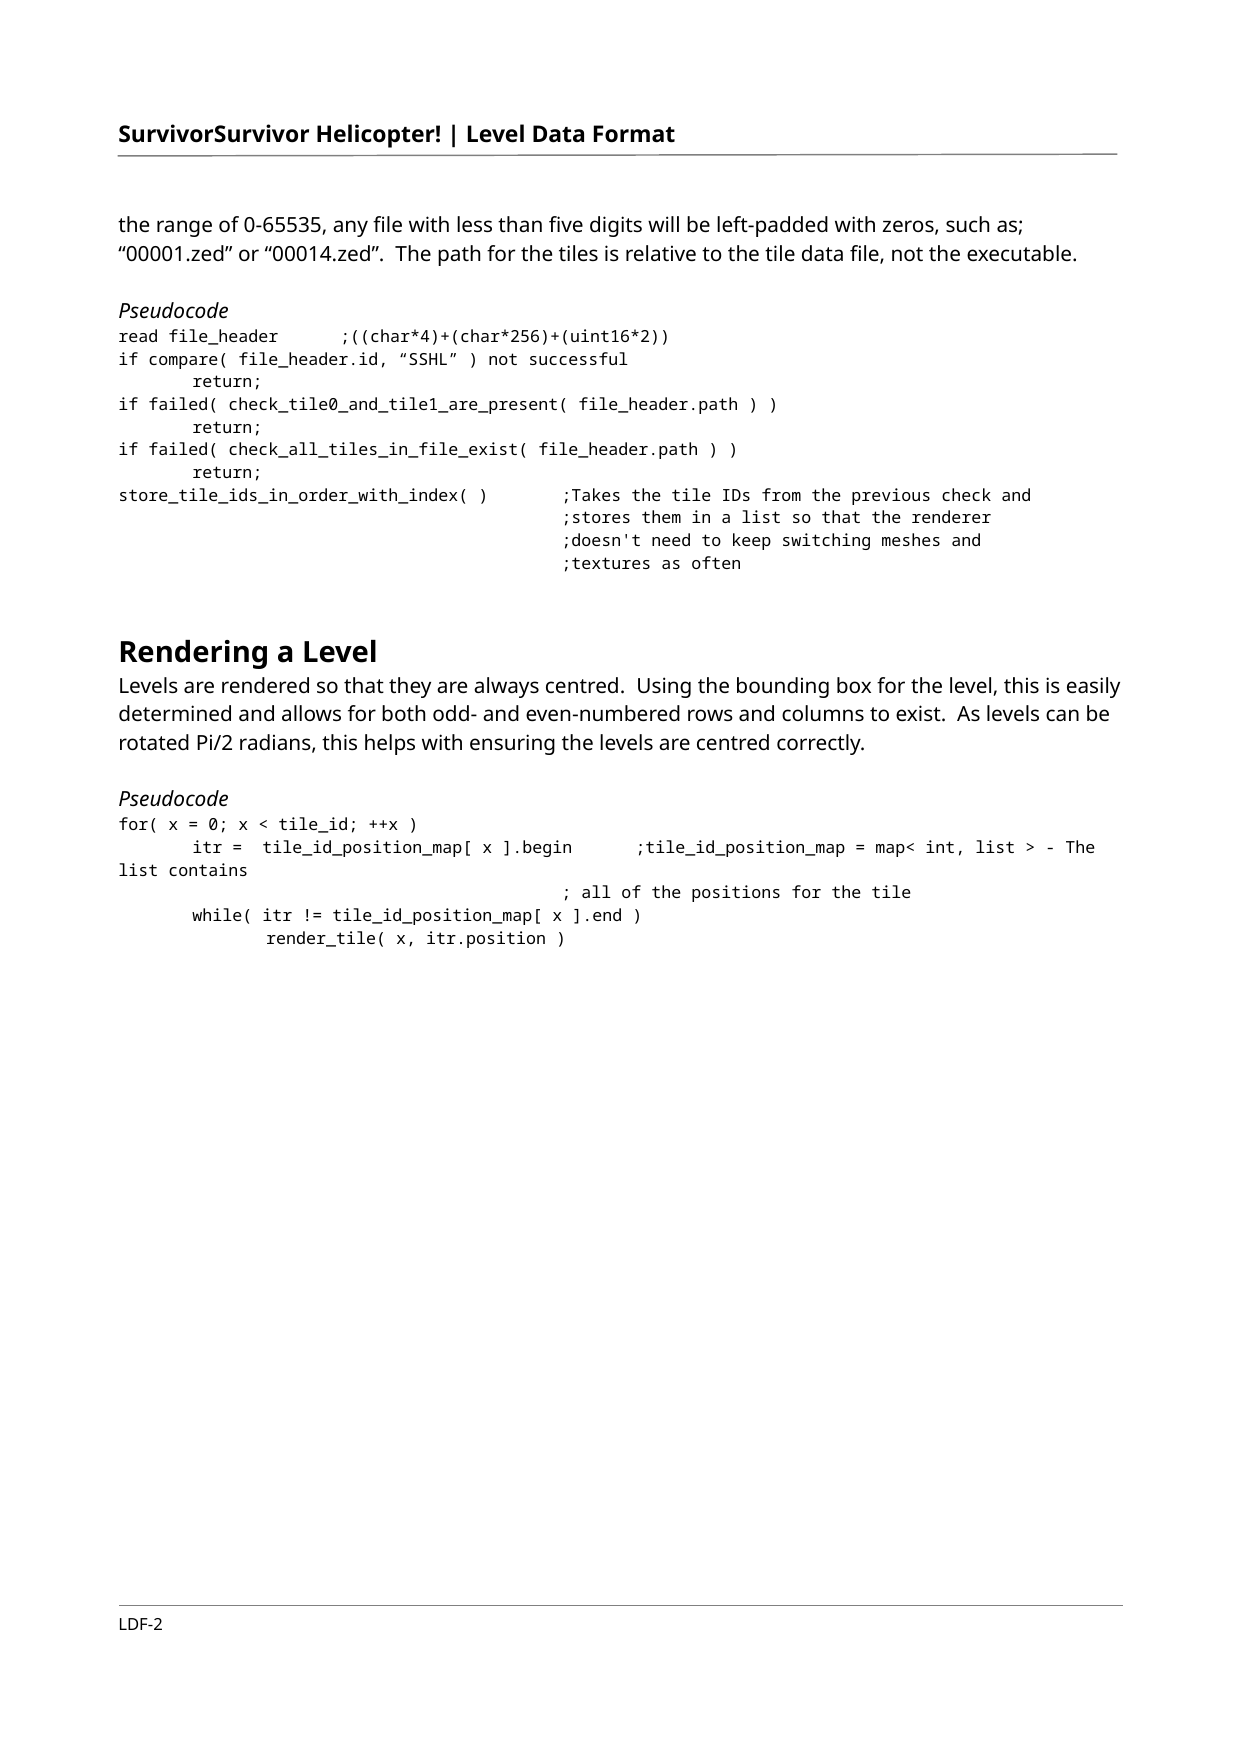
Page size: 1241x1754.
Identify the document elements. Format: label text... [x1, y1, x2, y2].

text store_tile_ids_in_order_with_index( ) ;Takes the tile IDs from the previous check and [118, 483, 1122, 506]
text if failed( check_tile0_and_tile1_are_present( file_header.path ) ) [118, 392, 1122, 415]
text return; [118, 461, 1122, 483]
text if compare( file_header.id, “SSHL” ) not successful [118, 347, 1122, 370]
text Pseudocode [118, 784, 1122, 813]
text read file_header ;((char*4)+(char*256)+(uint16*2)) [118, 324, 1122, 347]
text ;stores them in a list so that the renderer [118, 506, 1122, 529]
text ;textures as often [118, 551, 1122, 574]
text while( itr != tile_id_position_map[ x ].end ) [118, 904, 1122, 926]
text Pseudocode [118, 296, 1122, 324]
text return; [118, 415, 1122, 438]
text itr = tile_id_position_map[ x ].begin ;tile_id_position_map = map< int, list > - The list contains [118, 836, 1122, 881]
text for( x = 0; x < tile_id; ++x ) [118, 813, 1122, 836]
text if failed( check_all_tiles_in_file_exist( file_header.path ) ) [118, 438, 1122, 461]
text render_tile( x, itr.position ) [118, 926, 1122, 949]
text Rendering a Level [118, 631, 1122, 671]
text ;doesn't need to keep switching meshes and [118, 529, 1122, 551]
text Levels are rendered so that they are always centred. Using the bounding box for the level, this is easily determined and allows for both odd- and even-numbered rows and columns to exist. As levels can be rotated Pi/2 radians, this helps with ensuring the levels are centred correctly. [118, 671, 1122, 756]
text return; [118, 370, 1122, 392]
text the range of 0-65535, any file with less than five digits will be left-padded with zeros, such as; “00001.zed” or “00014.zed”. The path for the tiles is relative to the tile data file, not the executable. [118, 211, 1122, 267]
text ; all of the positions for the tile [118, 881, 1122, 904]
